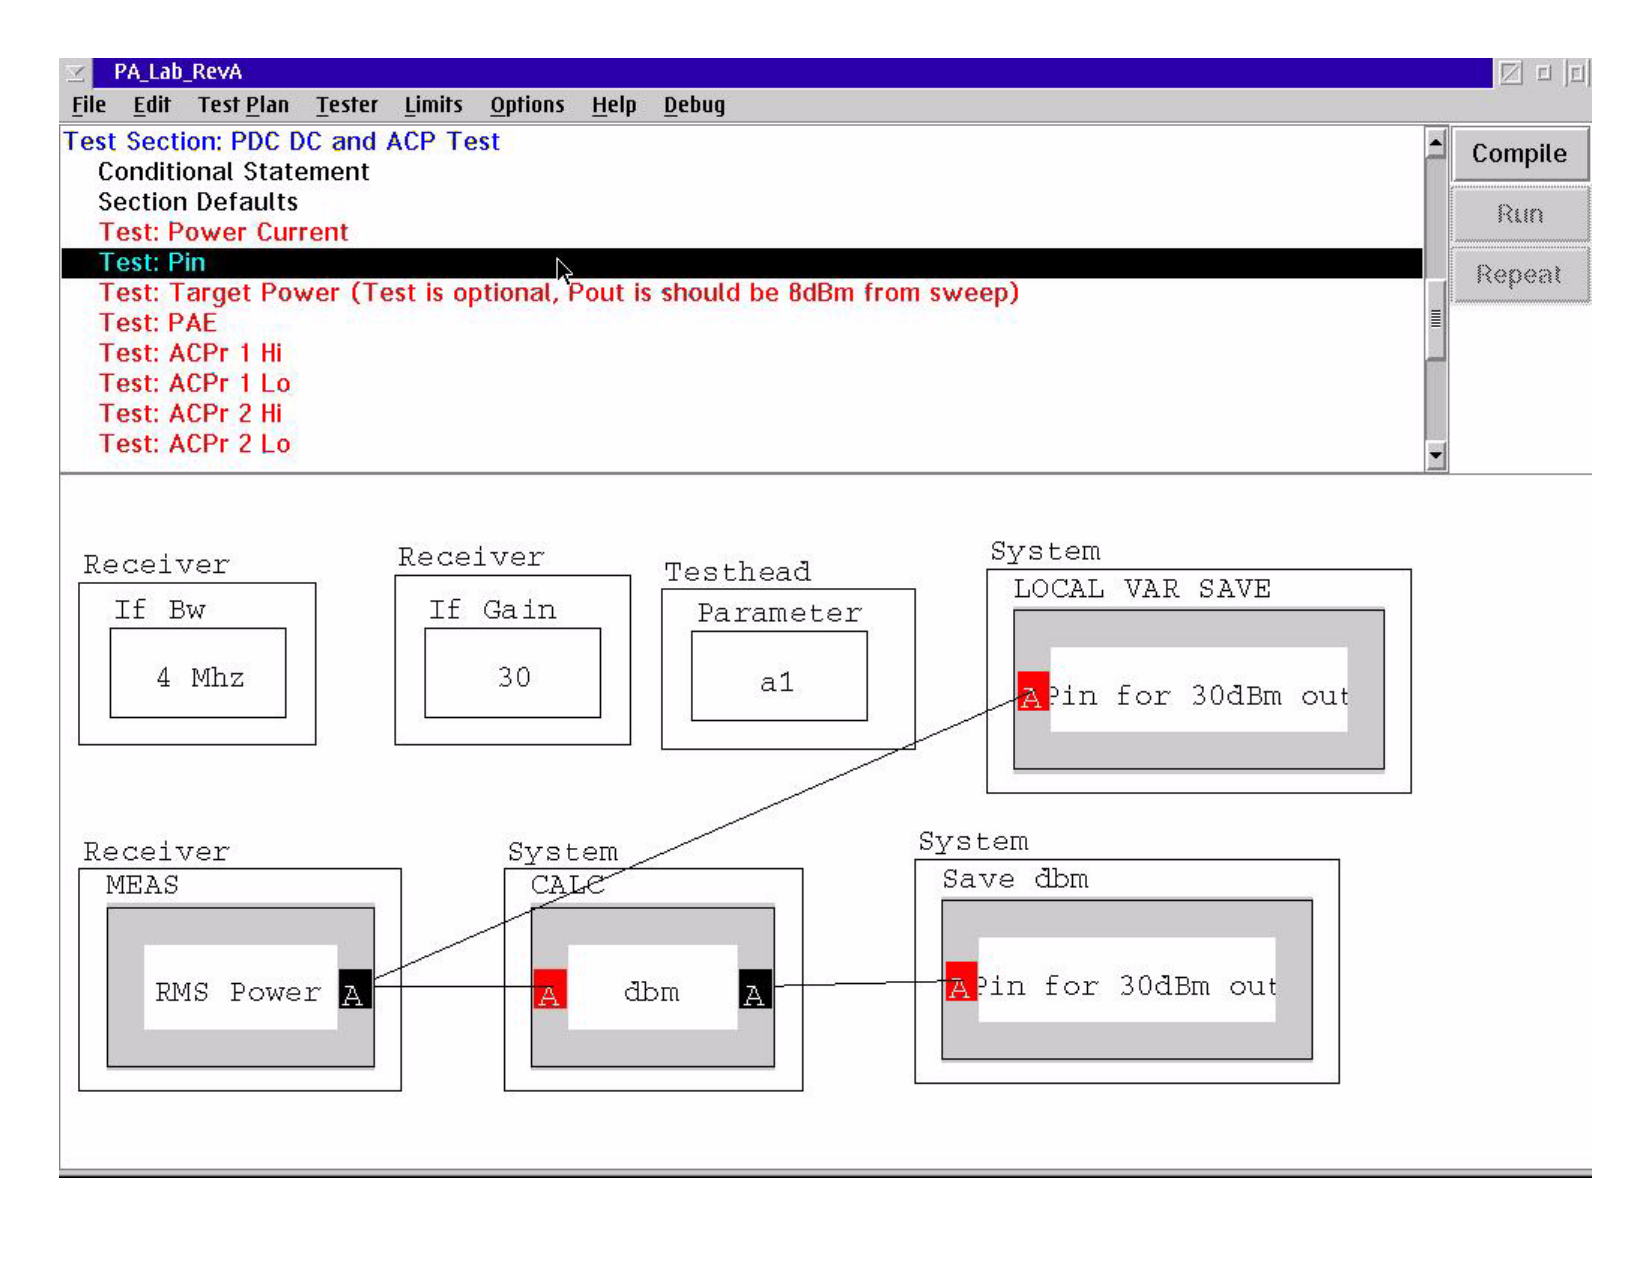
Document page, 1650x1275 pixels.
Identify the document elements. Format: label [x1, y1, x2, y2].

picture [59, 58, 1592, 1178]
